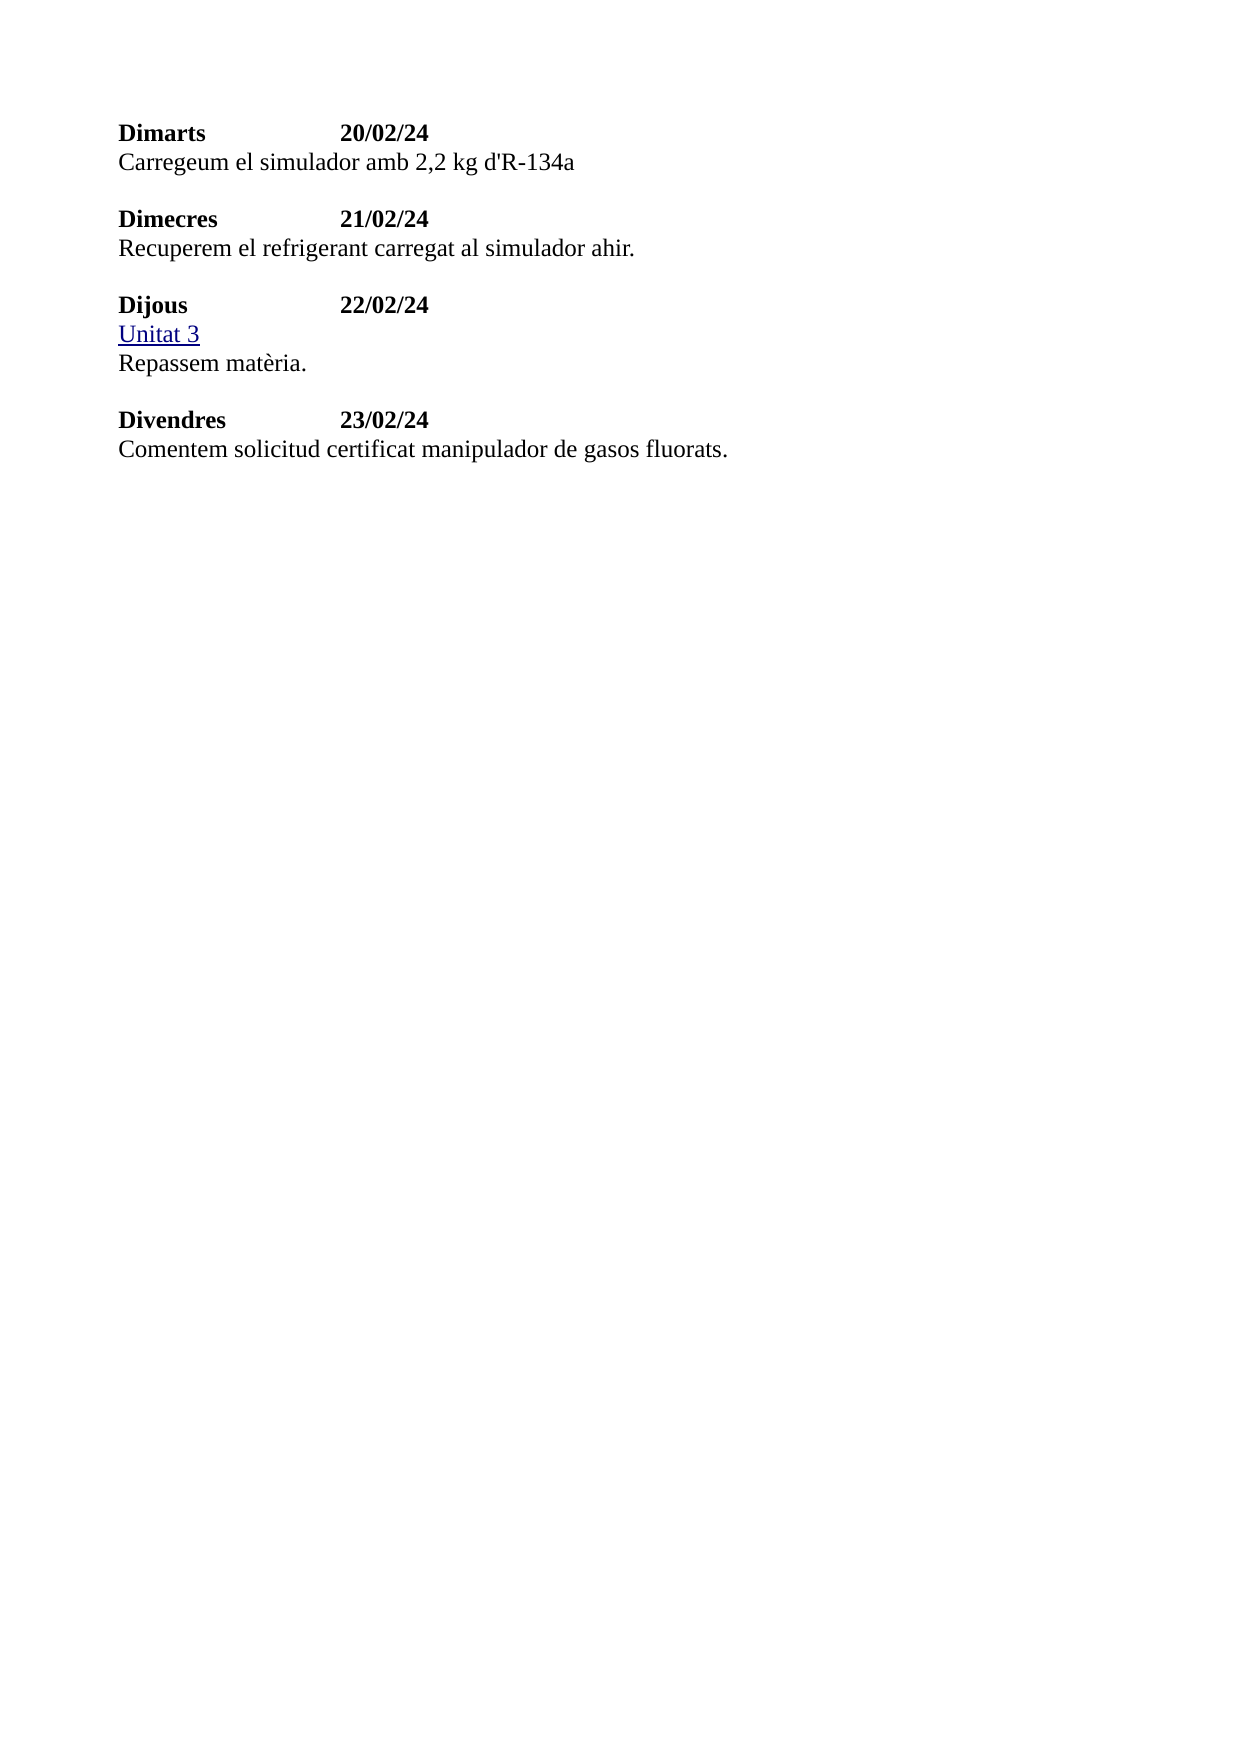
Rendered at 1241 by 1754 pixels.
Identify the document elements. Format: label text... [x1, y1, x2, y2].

text Comentem solicitud certificat manipulador de gasos fluorats. [118, 434, 1122, 463]
text Recuperem el refrigerant carregat al simulador ahir. [118, 233, 1122, 262]
text Dijous 22/02/24 [118, 291, 1122, 319]
text Repassem matèria. [118, 348, 1122, 377]
text Carregeum el simulador amb 2,2 kg d'R-134a [118, 147, 1122, 176]
text Dimarts 20/02/24 [118, 118, 1122, 147]
text Unitat 3 [118, 319, 1122, 348]
text Dimecres 21/02/24 [118, 204, 1122, 233]
text Divendres 23/02/24 [118, 406, 1122, 434]
